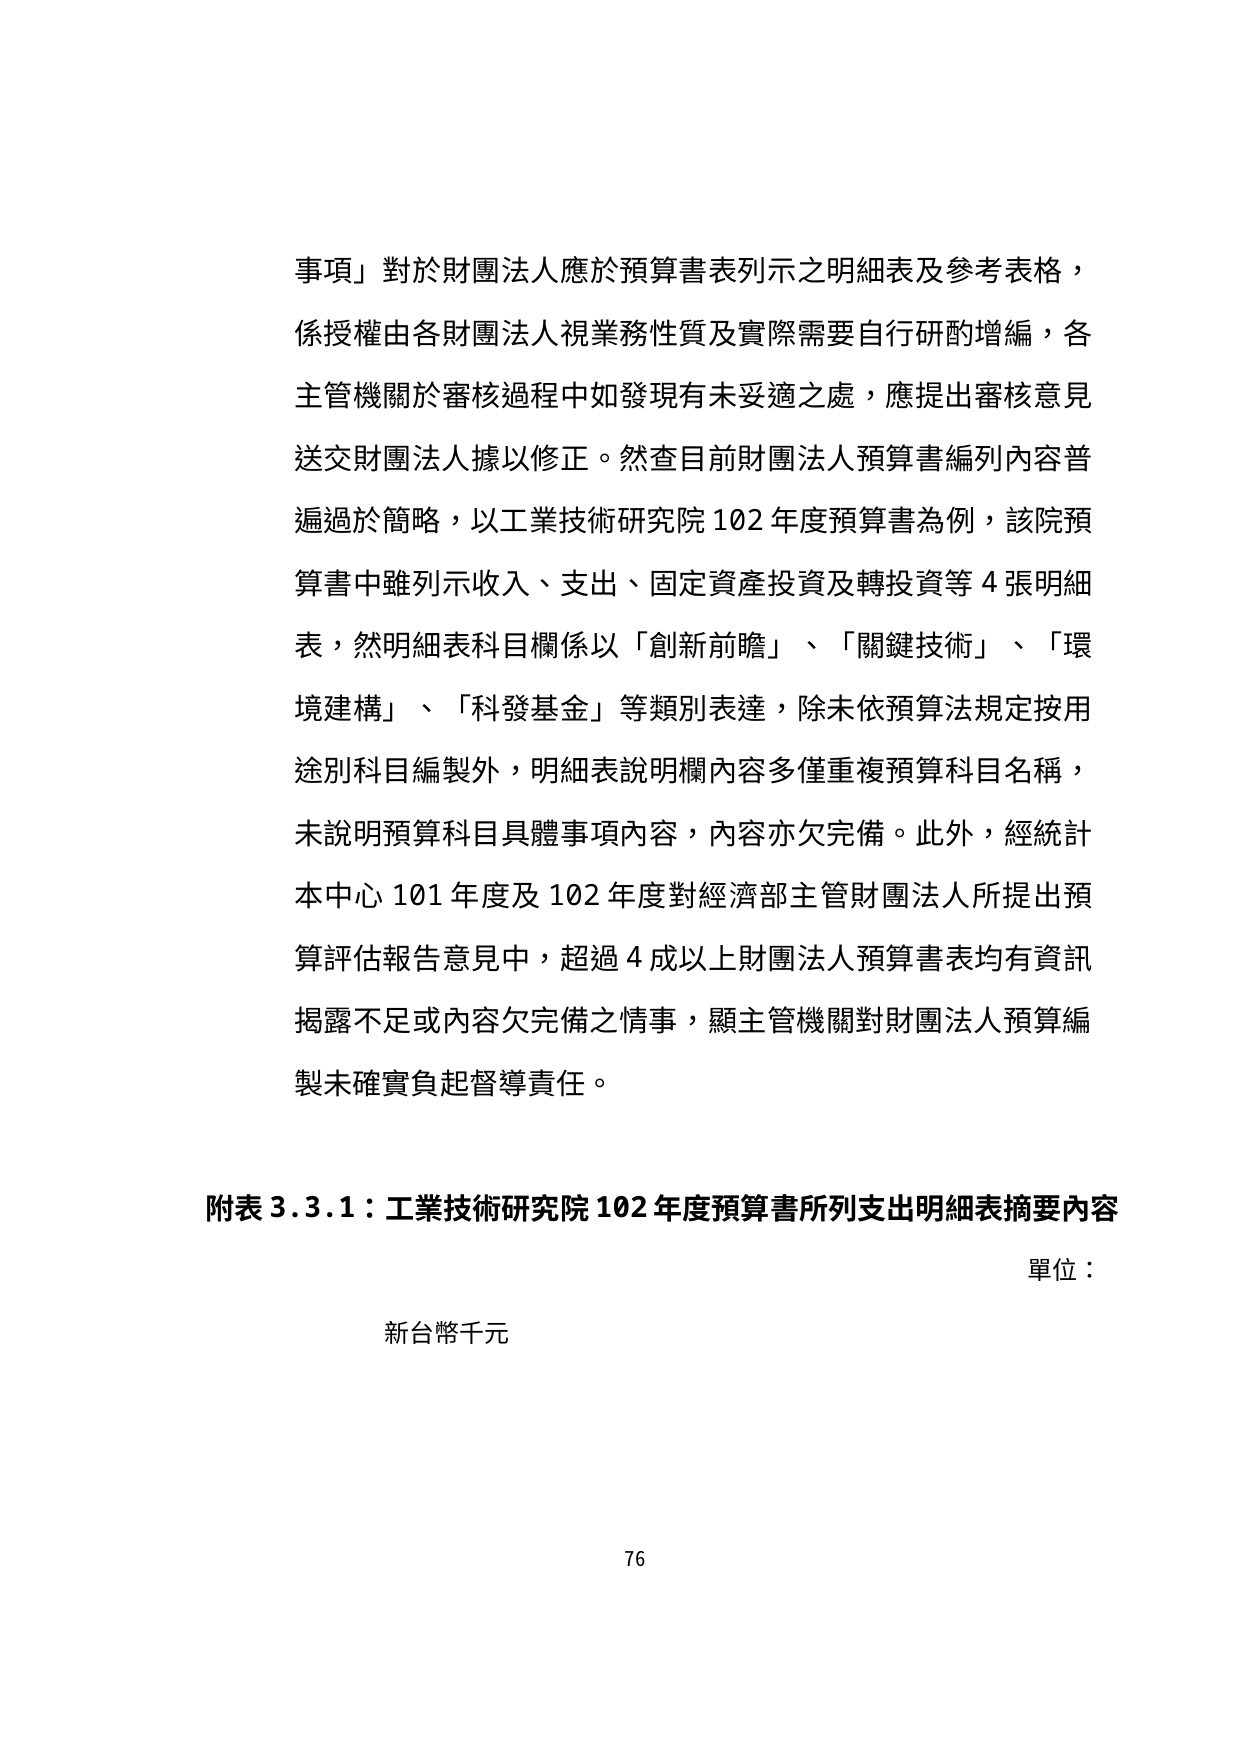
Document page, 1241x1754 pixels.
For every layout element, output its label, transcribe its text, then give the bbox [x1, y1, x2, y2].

text 事項」對於財團法人應於預算書表列示之明細表及參考表格，係授權由各財團法人視業務性質及實際需要自行研酌增編，各主管機關於審核過程中如發現有未妥適之處，應提出審核意見送交財團法人據以修正。然查目前財團法人預算書編列內容普遍過於簡略，以工業技術研究院102年度預算書為例，該院預算書中雖列示收入、支出、固定資產投資及轉投資等4張明細表，然明細表科目欄係以「創新前瞻」、「關鍵技術」、「環境建構」、「科發基金」等類別表達，除未依預算法規定按用途別科目編製外，明細表說明欄內容多僅重複預算科目名稱，未說明預算科目具體事項內容，內容亦欠完備。此外，經統計本中心101年度及102年度對經濟部主管財團法人所提出預算評估報告意見中，超過4成以上財團法人預算書表均有資訊揭露不足或內容欠完備之情事，顯主管機關對財團法人預算編製未確實負起督導責任。 [265, 227, 1093, 1102]
text 附表3.3.1：工業技術研究院102年度預算書所列支出明細表摘要內容 [205, 1165, 1122, 1227]
text 單位：新台幣千元 [205, 1227, 1122, 1352]
